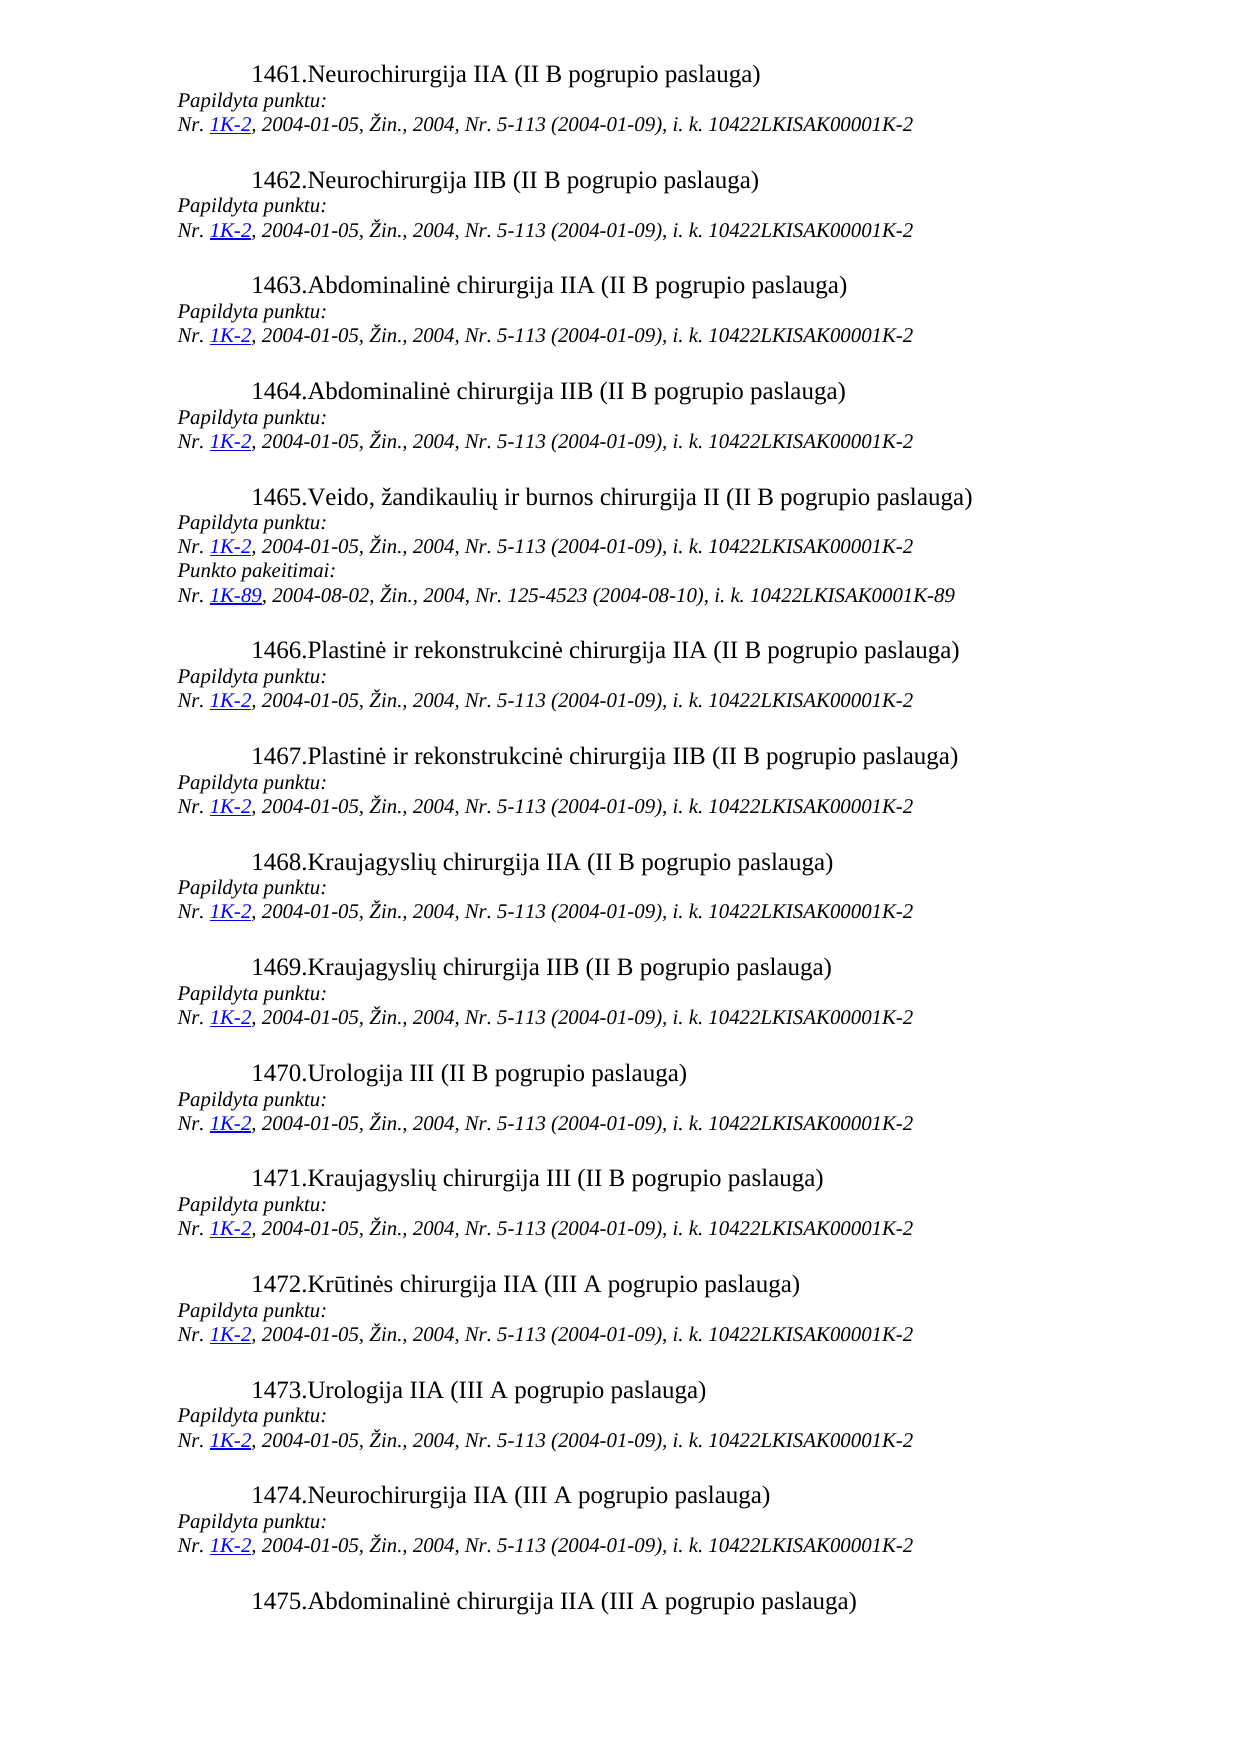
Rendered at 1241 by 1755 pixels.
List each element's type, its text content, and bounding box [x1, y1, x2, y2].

text 1475.Abdominalinė chirurgija IIA (III A pogrupio paslauga) [177, 1586, 1181, 1615]
text Papildyta punktu: [177, 1087, 1181, 1111]
text 1467.Plastinė ir rekonstrukcinė chirurgija IIB (II B pogrupio paslauga) [177, 741, 1181, 770]
text Papildyta punktu: [177, 193, 1181, 217]
text Papildyta punktu: [177, 88, 1181, 112]
text 1462.Neurochirurgija IIB (II B pogrupio paslauga) [177, 165, 1181, 193]
text 1470.Urologija III (II B pogrupio paslauga) [177, 1058, 1181, 1087]
text Nr. 1K-2, 2004-01-05, Žin., 2004, Nr. 5-113 (2004-01-09), i. k. 10422LKISAK00001K-2 [177, 1111, 1181, 1135]
text Nr. 1K-2, 2004-01-05, Žin., 2004, Nr. 5-113 (2004-01-09), i. k. 10422LKISAK00001K-2 [177, 688, 1181, 712]
text 1473.Urologija IIA (III A pogrupio paslauga) [177, 1375, 1181, 1403]
text Nr. 1K-2, 2004-01-05, Žin., 2004, Nr. 5-113 (2004-01-09), i. k. 10422LKISAK00001K-2 [177, 1427, 1181, 1452]
text Papildyta punktu: [177, 981, 1181, 1005]
text Nr. 1K-2, 2004-01-05, Žin., 2004, Nr. 5-113 (2004-01-09), i. k. 10422LKISAK00001K-2 [177, 1216, 1181, 1240]
text Papildyta punktu: [177, 1298, 1181, 1322]
text Nr. 1K-2, 2004-01-05, Žin., 2004, Nr. 5-113 (2004-01-09), i. k. 10422LKISAK00001K-2 [177, 899, 1181, 923]
text 1471.Kraujagyslių chirurgija III (II B pogrupio paslauga) [177, 1163, 1181, 1192]
text Papildyta punktu: [177, 405, 1181, 429]
text 1466.Plastinė ir rekonstrukcinė chirurgija IIA (II B pogrupio paslauga) [177, 635, 1181, 664]
text 1463.Abdominalinė chirurgija IIA (II B pogrupio paslauga) [177, 270, 1181, 299]
text Nr. 1K-89, 2004-08-02, Žin., 2004, Nr. 125-4523 (2004-08-10), i. k. 10422LKISAK0001K-89 [177, 582, 1181, 607]
text 1465.Veido, žandikaulių ir burnos chirurgija II (II B pogrupio paslauga) [177, 482, 1181, 510]
text Nr. 1K-2, 2004-01-05, Žin., 2004, Nr. 5-113 (2004-01-09), i. k. 10422LKISAK00001K-2 [177, 794, 1181, 818]
text Nr. 1K-2, 2004-01-05, Žin., 2004, Nr. 5-113 (2004-01-09), i. k. 10422LKISAK00001K-2 [177, 217, 1181, 242]
text Papildyta punktu: [177, 664, 1181, 688]
text Punkto pakeitimai: [177, 558, 1181, 582]
text Nr. 1K-2, 2004-01-05, Žin., 2004, Nr. 5-113 (2004-01-09), i. k. 10422LKISAK00001K-2 [177, 1322, 1181, 1346]
text 1469.Kraujagyslių chirurgija IIB (II B pogrupio paslauga) [177, 952, 1181, 981]
text Nr. 1K-2, 2004-01-05, Žin., 2004, Nr. 5-113 (2004-01-09), i. k. 10422LKISAK00001K-2 [177, 1533, 1181, 1557]
text Papildyta punktu: [177, 1509, 1181, 1533]
text Papildyta punktu: [177, 299, 1181, 323]
text Papildyta punktu: [177, 510, 1181, 534]
text Nr. 1K-2, 2004-01-05, Žin., 2004, Nr. 5-113 (2004-01-09), i. k. 10422LKISAK00001K-2 [177, 429, 1181, 453]
text 1472.Krūtinės chirurgija IIA (III A pogrupio paslauga) [177, 1269, 1181, 1298]
text 1461.Neurochirurgija IIA (II B pogrupio paslauga) [177, 59, 1181, 88]
text Papildyta punktu: [177, 770, 1181, 794]
text Nr. 1K-2, 2004-01-05, Žin., 2004, Nr. 5-113 (2004-01-09), i. k. 10422LKISAK00001K-2 [177, 323, 1181, 347]
text Papildyta punktu: [177, 1403, 1181, 1427]
text 1464.Abdominalinė chirurgija IIB (II B pogrupio paslauga) [177, 376, 1181, 405]
text Nr. 1K-2, 2004-01-05, Žin., 2004, Nr. 5-113 (2004-01-09), i. k. 10422LKISAK00001K-2 [177, 534, 1181, 558]
text 1468.Kraujagyslių chirurgija IIA (II B pogrupio paslauga) [177, 847, 1181, 875]
text 1474.Neurochirurgija IIA (III A pogrupio paslauga) [177, 1480, 1181, 1509]
text Papildyta punktu: [177, 1192, 1181, 1216]
text Nr. 1K-2, 2004-01-05, Žin., 2004, Nr. 5-113 (2004-01-09), i. k. 10422LKISAK00001K-2 [177, 1005, 1181, 1029]
text Papildyta punktu: [177, 875, 1181, 899]
text Nr. 1K-2, 2004-01-05, Žin., 2004, Nr. 5-113 (2004-01-09), i. k. 10422LKISAK00001K-2 [177, 112, 1181, 136]
